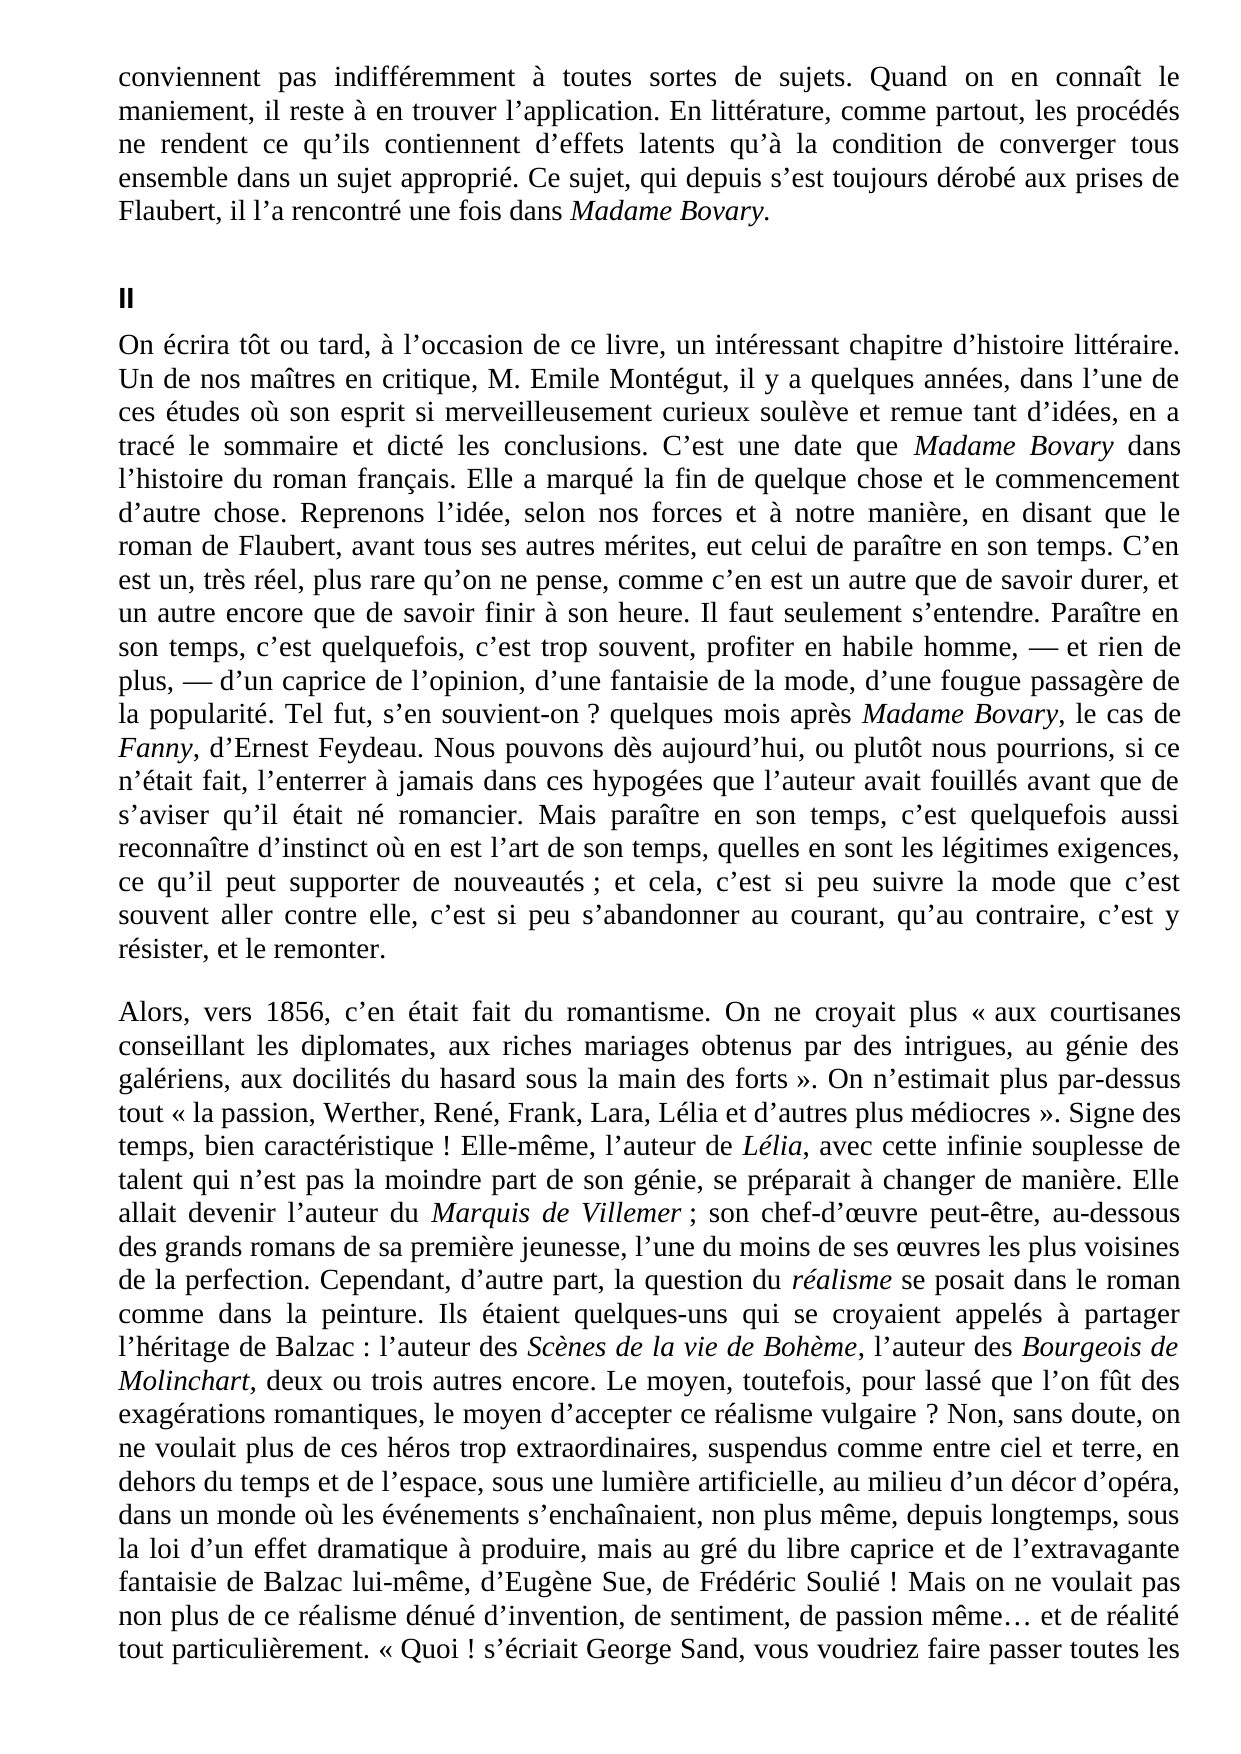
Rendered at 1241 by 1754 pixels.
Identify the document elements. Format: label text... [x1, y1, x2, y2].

text conviennent pas indifféremment à toutes sortes de sujets. Quand on en connaît le maniement, il reste à en trouver l’application. En littérature, comme partout, les procédés ne rendent ce qu’ils contiennent d’effets latents qu’à la condition de converger tous ensemble dans un sujet approprié. Ce sujet, qui depuis s’est toujours dérobé aux prises de Flaubert, il l’a rencontré une fois dans Madame Bovary. [118, 59, 1181, 227]
text Alors, vers 1856, c’en était fait du romantisme. On ne croyait plus « aux courtisanes conseillant les diplomates, aux riches mariages obtenus par des intrigues, au génie des galériens, aux docilités du hasard sous la main des forts ». On n’estimait plus par-dessus tout « la passion, Werther, René, Frank, Lara, Lélia et d’autres plus médiocres ». Signe des temps, bien caractéristique ! Elle-même, l’auteur de Lélia, avec cette infinie souplesse de talent qui n’est pas la moindre part de son génie, se préparait à changer de manière. Elle allait devenir l’auteur du Marquis de Villemer ; son chef-d’œuvre peut-être, au-dessous des grands romans de sa première jeunesse, l’une du moins de ses œuvres les plus voisines de la perfection. Cependant, d’autre part, la question du réalisme se posait dans le roman comme dans la peinture. Ils étaient quelques-uns qui se croyaient appelés à partager l’héritage de Balzac : l’auteur des Scènes de la vie de Bohème, l’auteur des Bourgeois de Molinchart, deux ou trois autres encore. Le moyen, toutefois, pour lassé que l’on fût des exagérations romantiques, le moyen d’accepter ce réalisme vulgaire ? Non, sans doute, on ne voulait plus de ces héros trop extraordinaires, suspendus comme entre ciel et terre, en dehors du temps et de l’espace, sous une lumière artificielle, au milieu d’un décor d’opéra, dans un monde où les événements s’enchaînaient, non plus même, depuis longtemps, sous la loi d’un effet dramatique à produire, mais au gré du libre caprice et de l’extravagante fantaisie de Balzac lui-même, d’Eugène Sue, de Frédéric Soulié ! Mais on ne voulait pas non plus de ce réalisme dénué d’invention, de sentiment, de passion même… et de réalité tout particulièrement. « Quoi ! s’écriait George Sand, vous voudriez faire passer toutes les [118, 994, 1181, 1665]
subtitle II [118, 281, 1181, 315]
text On écrira tôt ou tard, à l’occasion de ce livre, un intéressant chapitre d’histoire littéraire. Un de nos maîtres en critique, M. Emile Montégut, il y a quelques années, dans l’une de ces études où son esprit si merveilleusement curieux soulève et remue tant d’idées, en a tracé le sommaire et dicté les conclusions. C’est une date que Madame Bovary dans l’histoire du roman français. Elle a marqué la fin de quelque chose et le commencement d’autre chose. Reprenons l’idée, selon nos forces et à notre manière, en disant que le roman de Flaubert, avant tous ses autres mérites, eut celui de paraître en son temps. C’en est un, très réel, plus rare qu’on ne pense, comme c’en est un autre que de savoir durer, et un autre encore que de savoir finir à son heure. Il faut seulement s’entendre. Paraître en son temps, c’est quelquefois, c’est trop souvent, profiter en habile homme, — et rien de plus, — d’un caprice de l’opinion, d’une fantaisie de la mode, d’une fougue passagère de la popularité. Tel fut, s’en souvient-on ? quelques mois après Madame Bovary, le cas de Fanny, d’Ernest Feydeau. Nous pouvons dès aujourd’hui, ou plutôt nous pourrions, si ce n’était fait, l’enterrer à jamais dans ces hypogées que l’auteur avait fouillés avant que de s’aviser qu’il était né romancier. Mais paraître en son temps, c’est quelquefois aussi reconnaître d’instinct où en est l’art de son temps, quelles en sont les légitimes exigences, ce qu’il peut supporter de nouveautés ; et cela, c’est si peu suivre la mode que c’est souvent aller contre elle, c’est si peu s’abandonner au courant, qu’au contraire, c’est y résister, et le remonter. [118, 327, 1181, 964]
